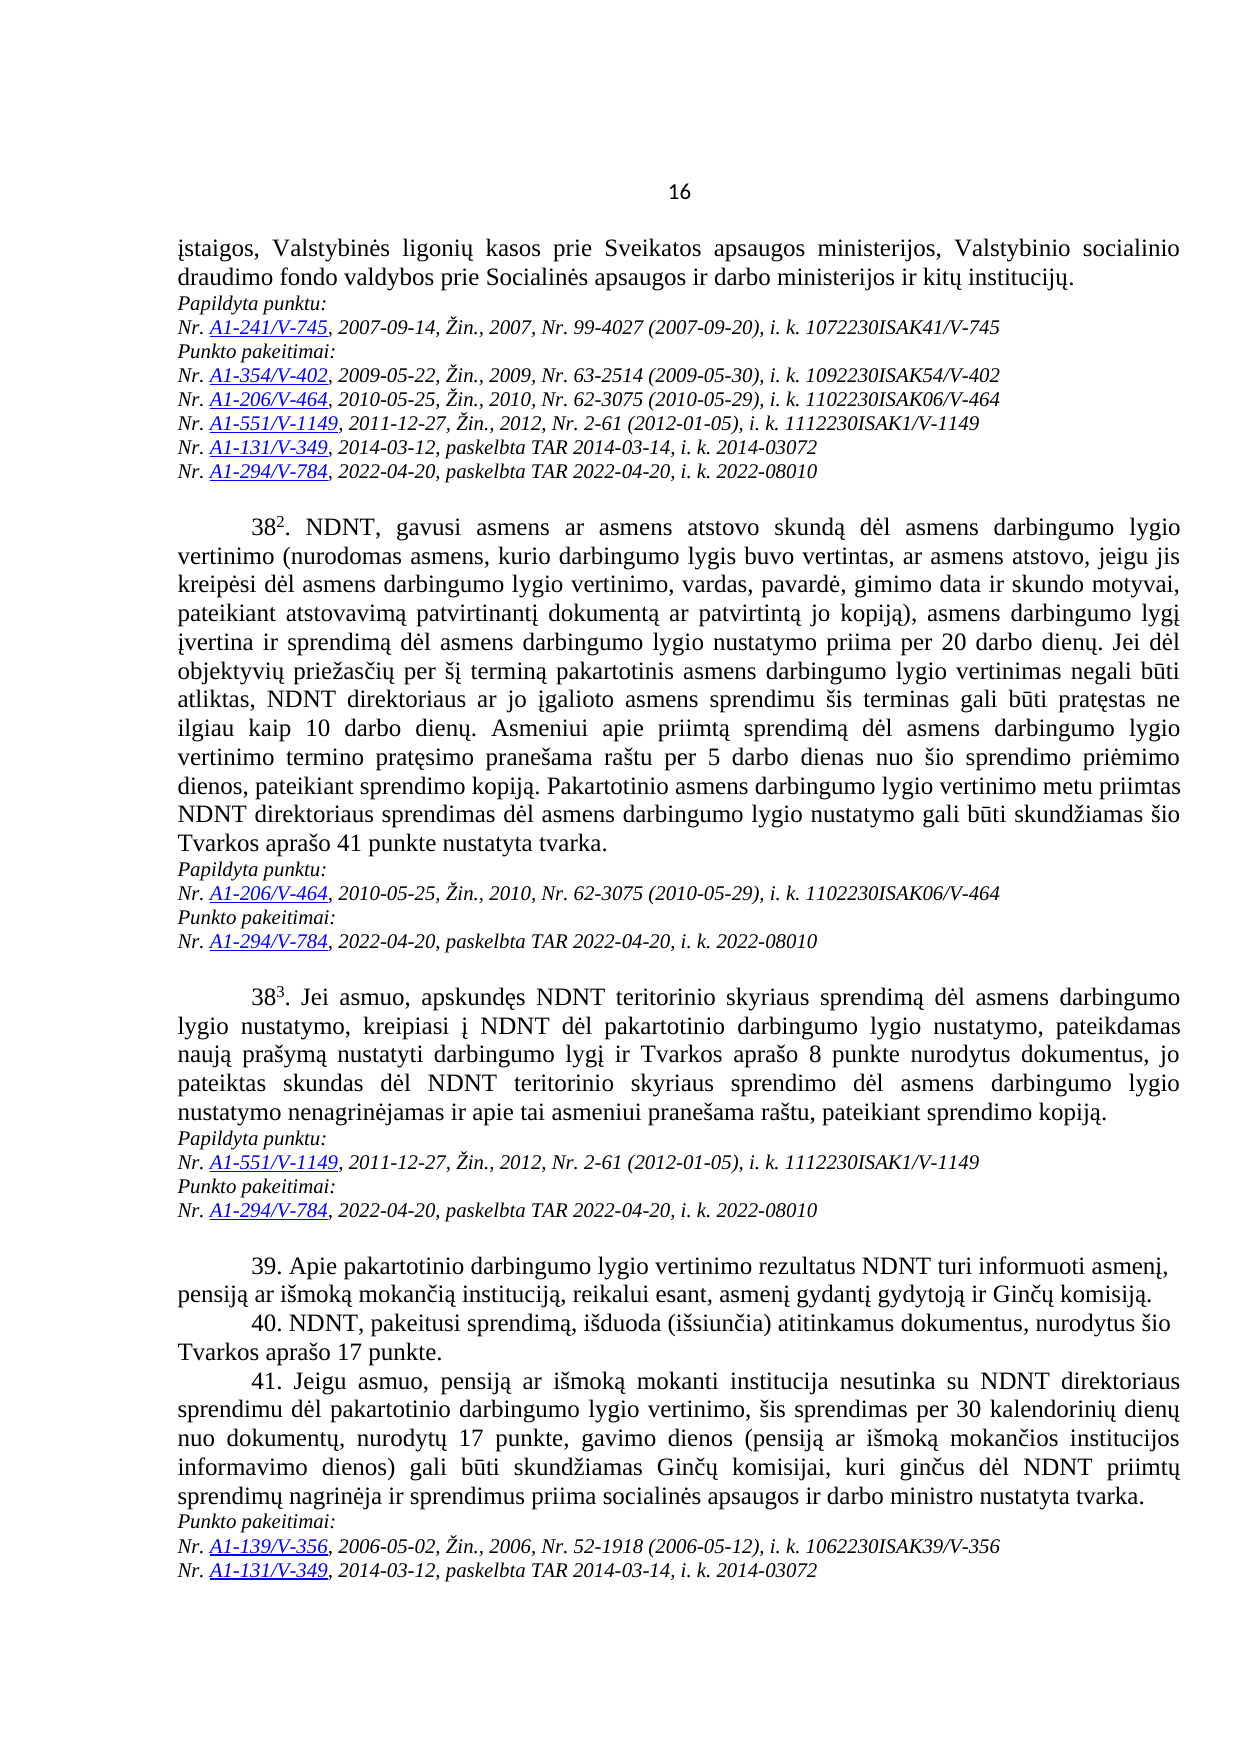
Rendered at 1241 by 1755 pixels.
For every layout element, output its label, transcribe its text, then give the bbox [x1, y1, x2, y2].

text įstaigos, Valstybinės ligonių kasos prie Sveikatos apsaugos ministerijos, Valstybinio socialinio draudimo fondo valdybos prie Socialinės apsaugos ir darbo ministerijos ir kitų institucijų. [177, 233, 1181, 291]
text Papildyta punktu: [177, 291, 1181, 315]
text Punkto pakeitimai: [177, 1174, 1181, 1198]
text 40. NDNT, pakeitusi sprendimą, išduoda (išsiunčia) atitinkamus dokumentus, nurodytus šio Tvarkos aprašo 17 punkte. [177, 1308, 1181, 1366]
text Papildyta punktu: [177, 857, 1181, 881]
text Nr. A1-294/V-784, 2022-04-20, paskelbta TAR 2022-04-20, i. k. 2022-08010 [177, 459, 1181, 483]
text Papildyta punktu: [177, 1126, 1181, 1150]
text Nr. A1-131/V-349, 2014-03-12, paskelbta TAR 2014-03-14, i. k. 2014-03072 [177, 435, 1181, 459]
text Punkto pakeitimai: [177, 339, 1181, 363]
text 383. Jei asmuo, apskundęs NDNT teritorinio skyriaus sprendimą dėl asmens darbingumo lygio nustatymo, kreipiasi į NDNT dėl pakartotinio darbingumo lygio nustatymo, pateikdamas naują prašymą nustatyti darbingumo lygį ir Tvarkos aprašo 8 punkte nurodytus dokumentus, jo pateiktas skundas dėl NDNT teritorinio skyriaus sprendimo dėl asmens darbingumo lygio nustatymo nenagrinėjamas ir apie tai asmeniui pranešama raštu, pateikiant sprendimo kopiją. [177, 982, 1181, 1126]
text Nr. A1-551/V-1149, 2011-12-27, Žin., 2012, Nr. 2-61 (2012-01-05), i. k. 1112230ISAK1/V-1149 [177, 1150, 1181, 1174]
text Nr. A1-241/V-745, 2007-09-14, Žin., 2007, Nr. 99-4027 (2007-09-20), i. k. 1072230ISAK41/V-745 [177, 315, 1181, 339]
text Punkto pakeitimai: [177, 905, 1181, 929]
text 39. Apie pakartotinio darbingumo lygio vertinimo rezultatus NDNT turi informuoti asmenį, pensiją ar išmoką mokančią instituciją, reikalui esant, asmenį gydantį gydytoją ir Ginčų komisiją. [177, 1251, 1181, 1308]
text 382. NDNT, gavusi asmens ar asmens atstovo skundą dėl asmens darbingumo lygio vertinimo (nurodomas asmens, kurio darbingumo lygis buvo vertintas, ar asmens atstovo, jeigu jis kreipėsi dėl asmens darbingumo lygio vertinimo, vardas, pavardė, gimimo data ir skundo motyvai, pateikiant atstovavimą patvirtinantį dokumentą ar patvirtintą jo kopiją), asmens darbingumo lygį įvertina ir sprendimą dėl asmens darbingumo lygio nustatymo priima per 20 darbo dienų. Jei dėl objektyvių priežasčių per šį terminą pakartotinis asmens darbingumo lygio vertinimas negali būti atliktas, NDNT direktoriaus ar jo įgalioto asmens sprendimu šis terminas gali būti pratęstas ne ilgiau kaip 10 darbo dienų. Asmeniui apie priimtą sprendimą dėl asmens darbingumo lygio vertinimo termino pratęsimo pranešama raštu per 5 darbo dienas nuo šio sprendimo priėmimo dienos, pateikiant sprendimo kopiją. Pakartotinio asmens darbingumo lygio vertinimo metu priimtas NDNT direktoriaus sprendimas dėl asmens darbingumo lygio nustatymo gali būti skundžiamas šio Tvarkos aprašo 41 punkte nustatyta tvarka. [177, 512, 1181, 857]
text Nr. A1-294/V-784, 2022-04-20, paskelbta TAR 2022-04-20, i. k. 2022-08010 [177, 929, 1181, 953]
text Nr. A1-131/V-349, 2014-03-12, paskelbta TAR 2014-03-14, i. k. 2014-03072 [177, 1558, 1181, 1582]
text Nr. A1-206/V-464, 2010-05-25, Žin., 2010, Nr. 62-3075 (2010-05-29), i. k. 1102230ISAK06/V-464 [177, 881, 1181, 905]
text Nr. A1-354/V-402, 2009-05-22, Žin., 2009, Nr. 63-2514 (2009-05-30), i. k. 1092230ISAK54/V-402 [177, 363, 1181, 387]
text Nr. A1-294/V-784, 2022-04-20, paskelbta TAR 2022-04-20, i. k. 2022-08010 [177, 1198, 1181, 1222]
text Punkto pakeitimai: [177, 1509, 1181, 1533]
text Nr. A1-551/V-1149, 2011-12-27, Žin., 2012, Nr. 2-61 (2012-01-05), i. k. 1112230ISAK1/V-1149 [177, 411, 1181, 435]
text 41. Jeigu asmuo, pensiją ar išmoką mokanti institucija nesutinka su NDNT direktoriaus sprendimu dėl pakartotinio darbingumo lygio vertinimo, šis sprendimas per 30 kalendorinių dienų nuo dokumentų, nurodytų 17 punkte, gavimo dienos (pensiją ar išmoką mokančios institucijos informavimo dienos) gali būti skundžiamas Ginčų komisijai, kuri ginčus dėl NDNT priimtų sprendimų nagrinėja ir sprendimus priima socialinės apsaugos ir darbo ministro nustatyta tvarka. [177, 1366, 1181, 1509]
text Nr. A1-139/V-356, 2006-05-02, Žin., 2006, Nr. 52-1918 (2006-05-12), i. k. 1062230ISAK39/V-356 [177, 1533, 1181, 1558]
text Nr. A1-206/V-464, 2010-05-25, Žin., 2010, Nr. 62-3075 (2010-05-29), i. k. 1102230ISAK06/V-464 [177, 387, 1181, 411]
